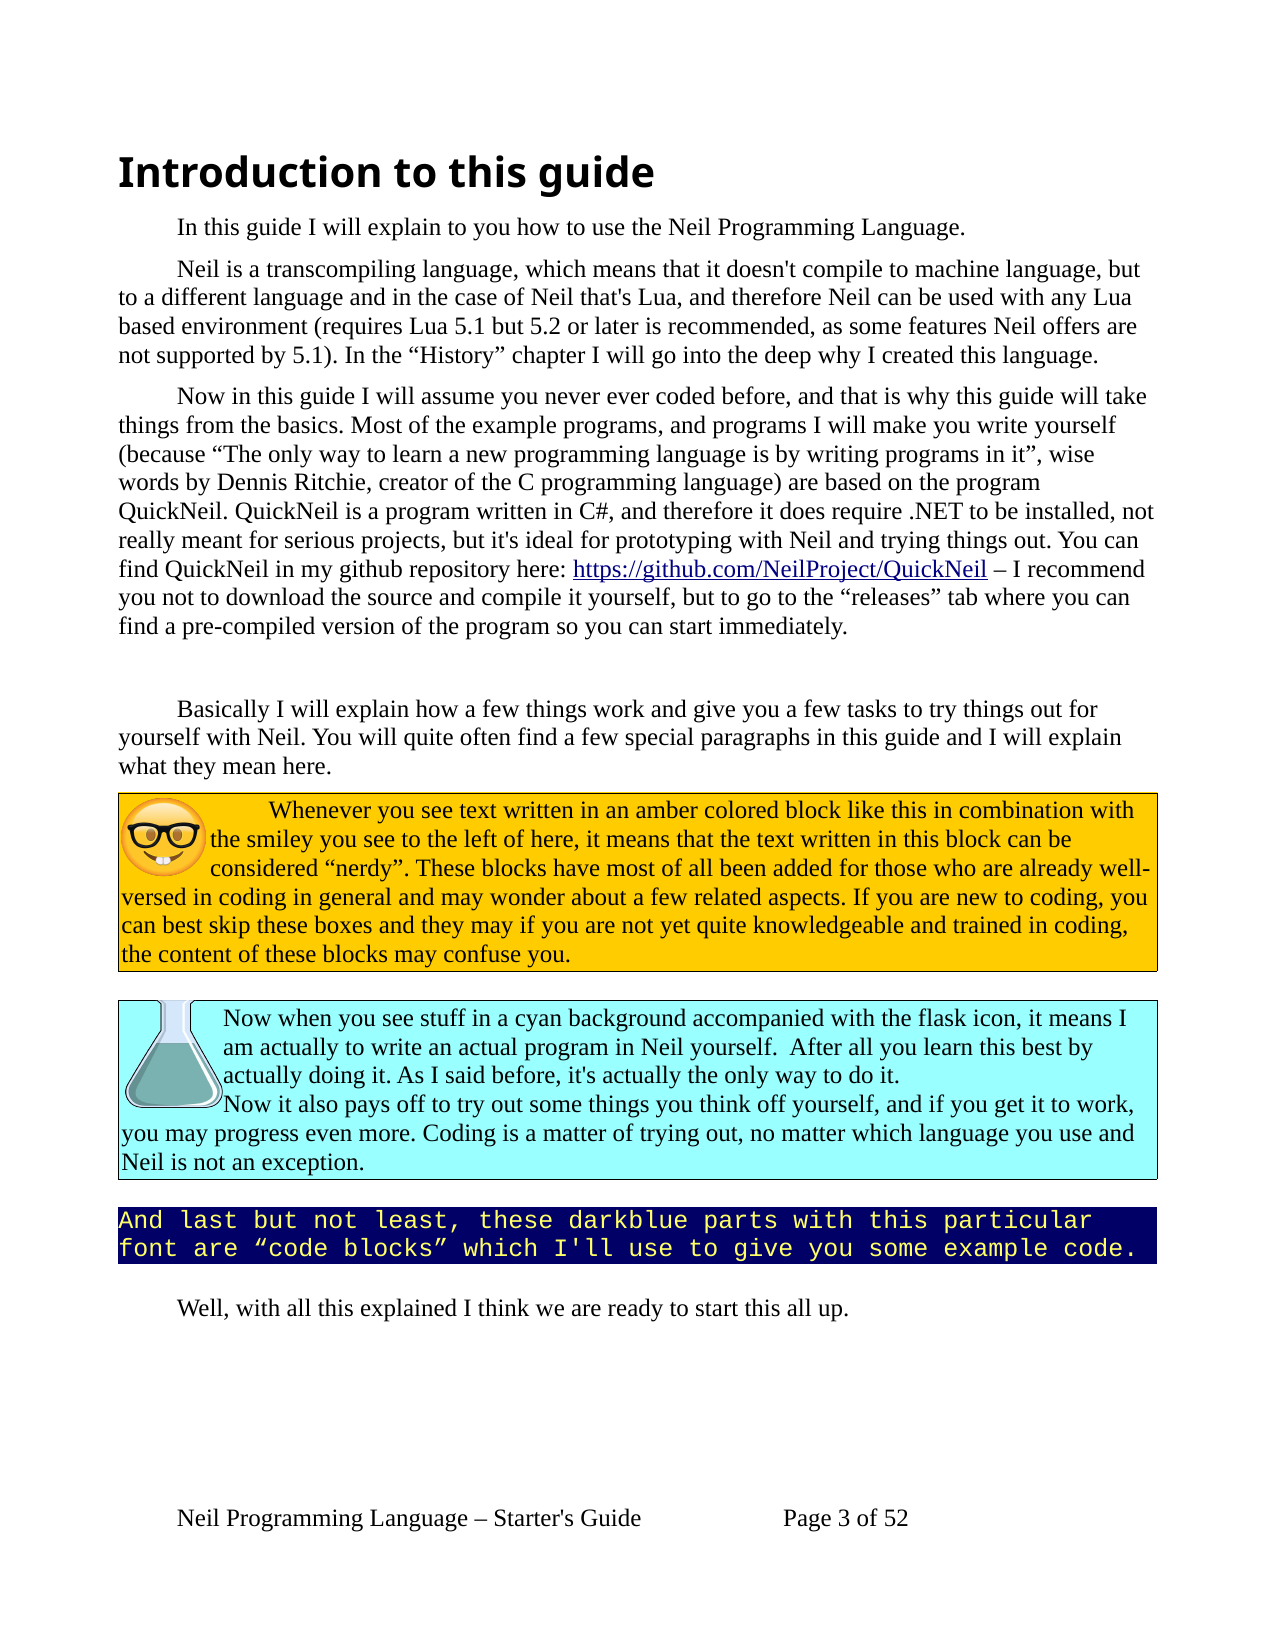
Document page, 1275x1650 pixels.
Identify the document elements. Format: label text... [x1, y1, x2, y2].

text Well, with all this explained I think we are ready to start this all up. [118, 1293, 1157, 1322]
picture [120, 797, 207, 877]
text Basically I will explain how a few things work and give you a few tasks to try things out for yourself with Neil. You will quite often find a few special paragraphs in this guide and I will explain what they mean here. [118, 694, 1157, 780]
text Now it also pays off to try out some things you think off yourself, and if you get it to work, you may progress even more. Coding is a matter of trying out, no matter which language you use and Neil is not an exception. [119, 1086, 1157, 1179]
text In this guide I will explain to you how to use the Neil Programming Language. [118, 212, 1157, 241]
text And last but not least, these darkblue parts with this particular font are “code blocks” which I'll use to give you some example code. [118, 1207, 1157, 1264]
picture [125, 1000, 223, 1108]
text Now when you see stuff in a cyan background accompanied with the flask icon, it means I am actually to write an actual program in Neil yourself. After all you learn this best by actually doing it. As I said before, it's actually the only way to do it. [223, 1001, 1157, 1086]
text Neil is a transcompiling language, which means that it doesn't compile to machine language, but to a different language and in the case of Neil that's Lua, and therefore Neil can be used with any Lua based environment (requires Lua 5.1 but 5.2 or later is recommended, as some features Neil offers are not supported by 5.1). In the “History” chapter I will go into the deep why I created this language. [118, 254, 1157, 369]
text Now in this guide I will assume you never ever coded before, and that is why this guide will take things from the basics. Most of the example programs, and programs I will make you write yourself (because “The only way to learn a new programming language is by writing programs in it”, wise words by Dennis Ritchie, creator of the C programming language) are based on the program QuickNeil. QuickNeil is a program written in C#, and therefore it does require .NET to be installed, not really meant for serious projects, but it's ideal for prototyping with Neil and trying things out. You can find QuickNeil in my github repository here: https://github.com/NeilProject/QuickNeil – I recommend you not to download the source and compile it yourself, but to go to the “releases” tab where you can find a pre-compiled version of the program so you can start immediately. [118, 381, 1157, 640]
text Whenever you see text written in an amber colored block like this in combination with the smiley you see to the left of here, it means that the text written in this block can be considered “nerdy”. These blocks have most of all been added for those who are already well-versed in coding in general and may wonder about a few related aspects. If you are new to coding, you can best skip these boxes and they may if you are not yet quite knowledgeable and trained in coding, the content of these blocks may confuse you. [119, 794, 1157, 971]
subtitle Introduction to this guide [118, 143, 1157, 200]
